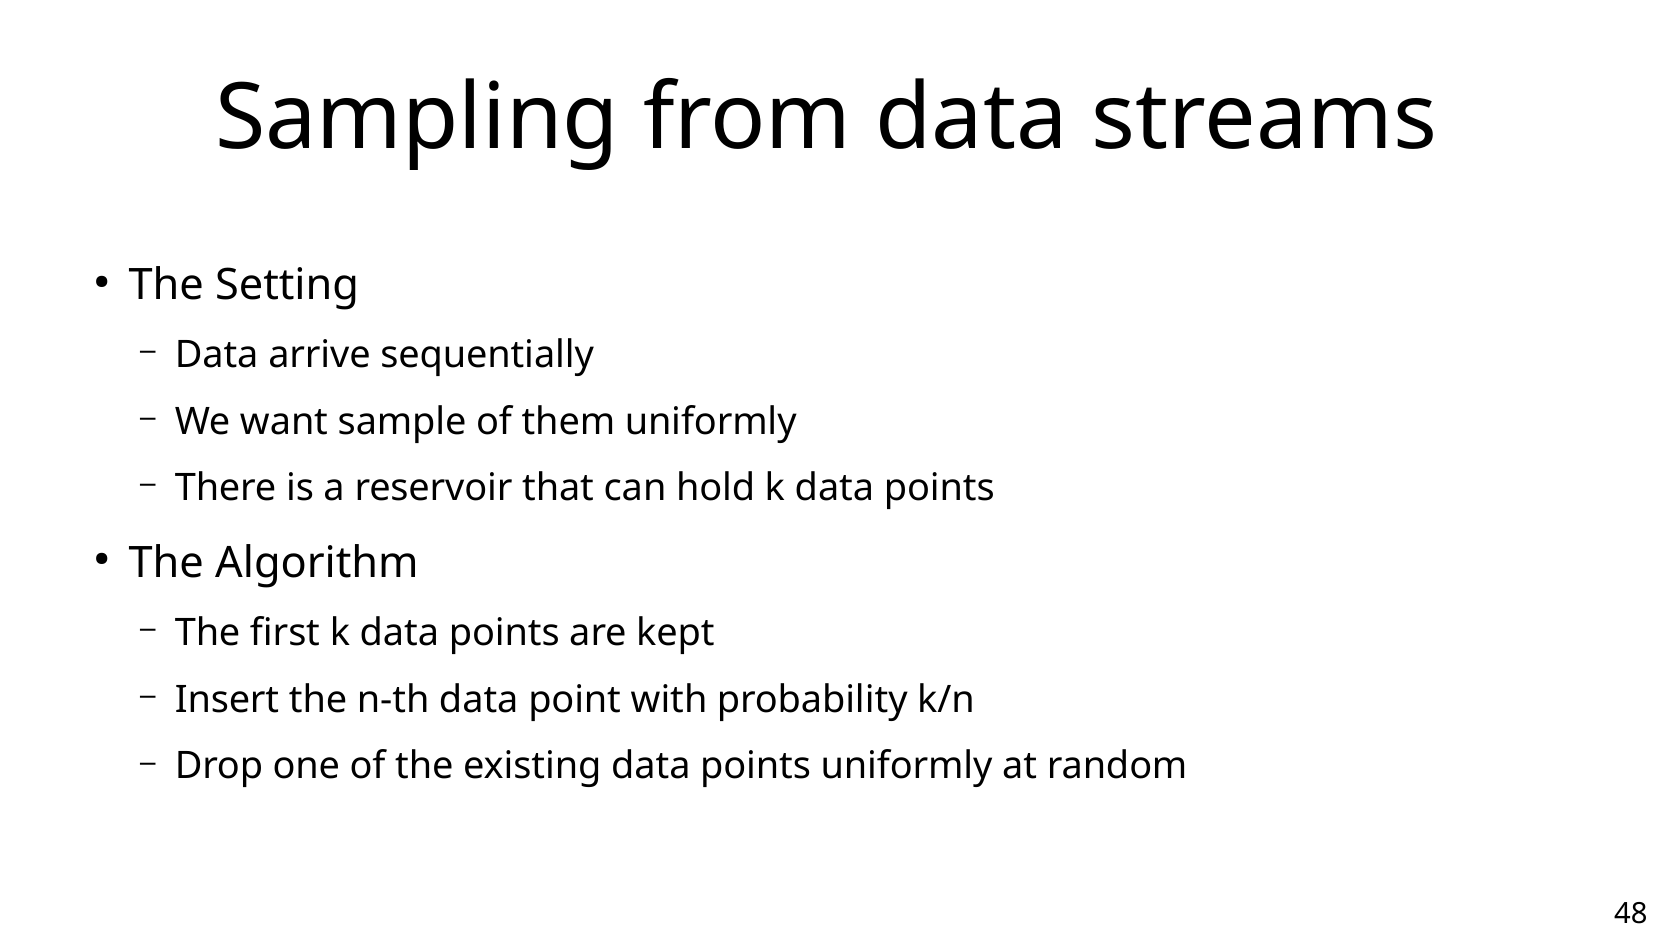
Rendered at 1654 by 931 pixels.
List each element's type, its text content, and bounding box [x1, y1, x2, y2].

title Sampling from data streams [82, 1, 1571, 226]
list The Setting Data arrive sequentially We want sample of them uniformly There is a reservoir that can hold k data points The Algorithm The first k data points are kept Insert the n-th data point with probability k/n Drop one of the existing data points uniformly at random [82, 253, 1571, 793]
